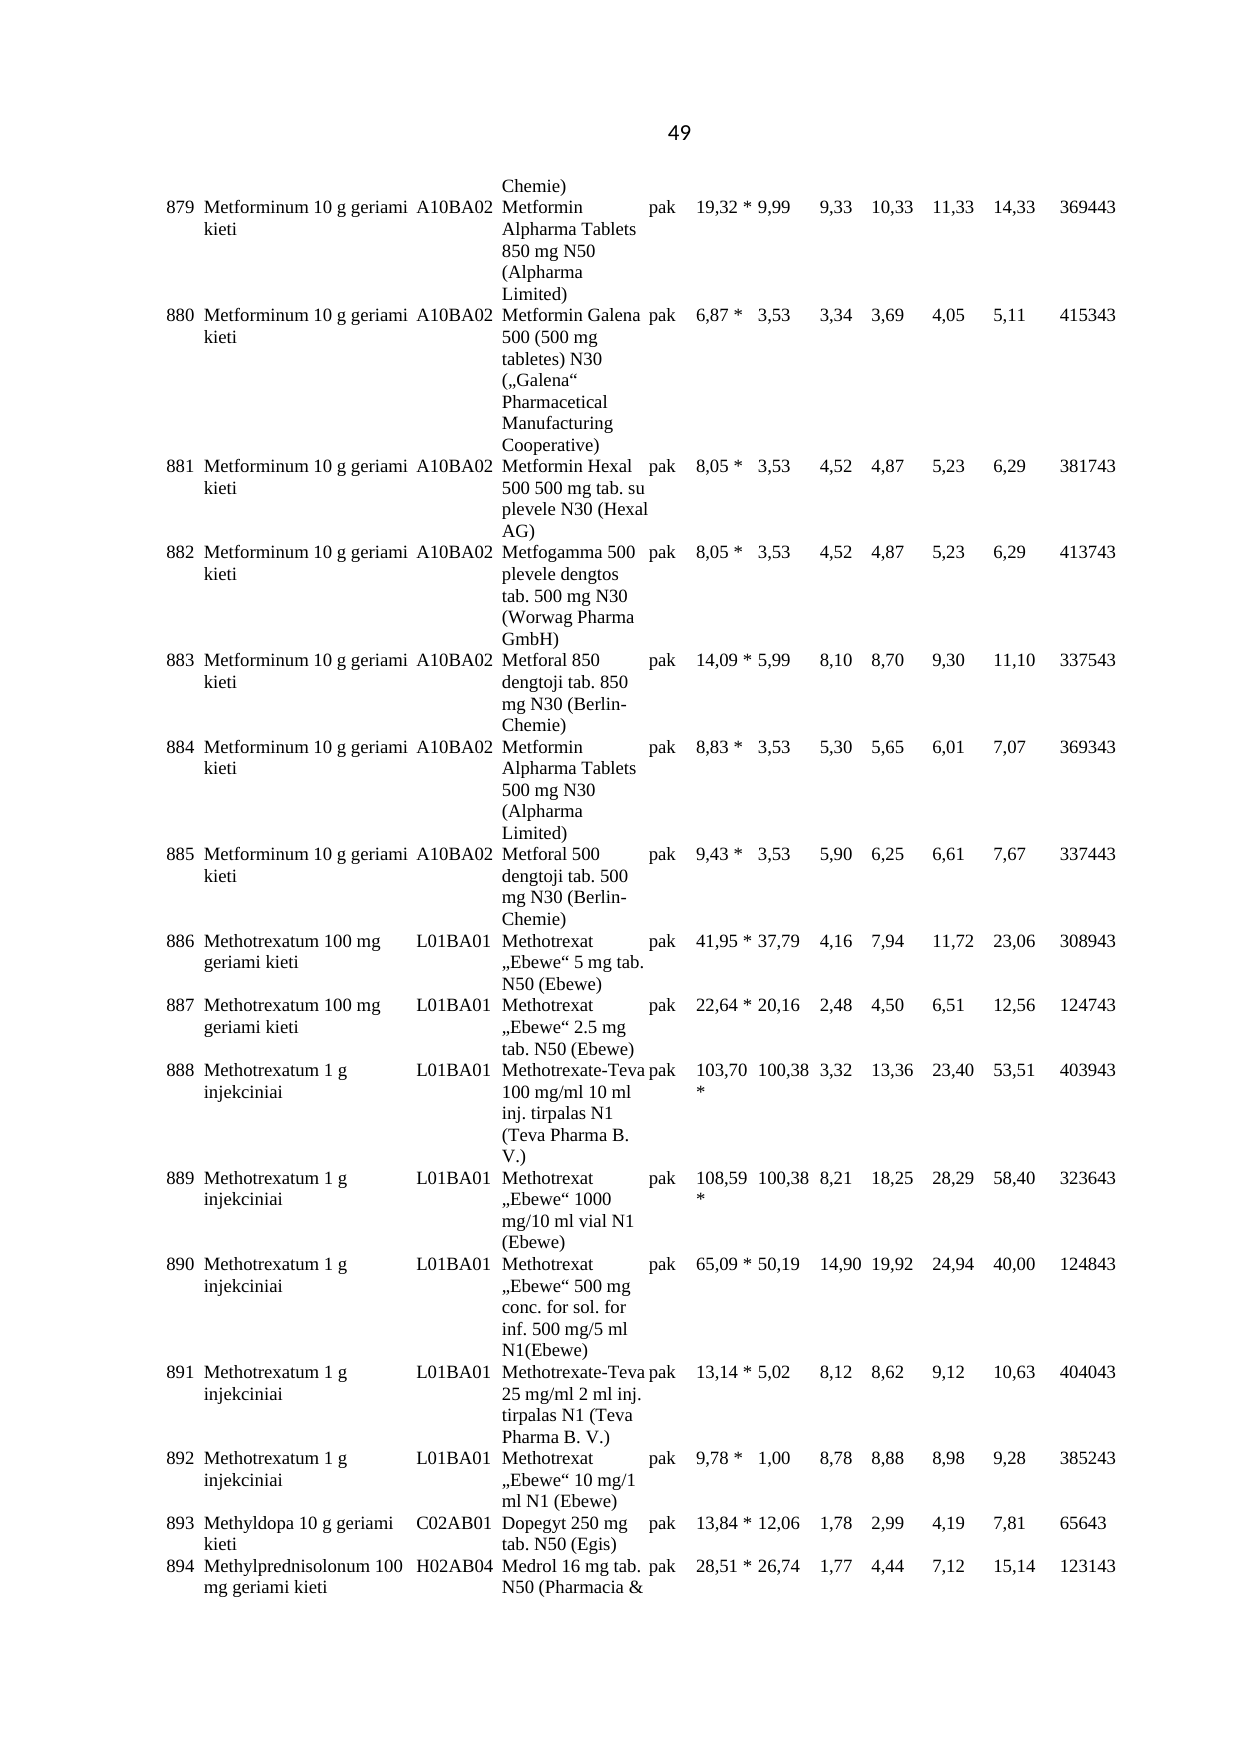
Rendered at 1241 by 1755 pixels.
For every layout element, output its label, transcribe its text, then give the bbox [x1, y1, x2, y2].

table_cell A10BA02 [416, 843, 502, 929]
table_cell 65643 [1060, 1512, 1127, 1555]
table_cell Methotrexatum 1 g injekciniai [204, 1167, 416, 1253]
table_cell 883 [166, 649, 203, 736]
table_cell 14,90 [820, 1253, 871, 1361]
table_cell 40,00 [993, 1253, 1059, 1361]
table_cell Metforminum 10 g geriami kieti [204, 304, 416, 455]
table_cell Methyldopa 10 g geriami kieti [204, 1512, 416, 1555]
table_cell 891 [166, 1361, 203, 1447]
table_cell Methotrexat „Ebewe“ 2.5 mg tab. N50 (Ebewe) [502, 994, 648, 1059]
table_cell 893 [166, 1512, 203, 1555]
table_cell L01BA01 [416, 1361, 502, 1447]
table_cell 1,78 [820, 1512, 871, 1555]
table_cell 12,56 [993, 994, 1059, 1059]
table_cell 5,30 [820, 736, 871, 843]
table_cell 8,83 * [696, 736, 758, 843]
table_cell 6,01 [932, 736, 993, 843]
table_cell 4,87 [871, 541, 932, 649]
table_cell [758, 175, 819, 196]
table_cell 888 [166, 1059, 203, 1167]
table_cell 5,90 [820, 843, 871, 929]
table_cell 4,16 [820, 930, 871, 994]
table_cell 8,98 [932, 1447, 993, 1512]
table_cell 3,53 [758, 455, 819, 541]
table_cell Methotrexat „Ebewe“ 500 mg conc. for sol. for inf. 500 mg/5 ml N1(Ebewe) [502, 1253, 648, 1361]
table_cell Methotrexat „Ebewe“ 5 mg tab. N50 (Ebewe) [502, 930, 648, 994]
table_cell 9,28 [993, 1447, 1059, 1512]
table_cell Methotrexatum 100 mg geriami kieti [204, 994, 416, 1059]
table_cell pak [649, 994, 696, 1059]
table_cell L01BA01 [416, 994, 502, 1059]
table_cell 415343 [1060, 304, 1127, 455]
table_cell 885 [166, 843, 203, 929]
table_cell pak [649, 1555, 696, 1598]
table_cell pak [649, 1447, 696, 1512]
table_cell 369343 [1060, 736, 1127, 843]
table_cell 4,52 [820, 541, 871, 649]
table_cell 14,09 * [696, 649, 758, 736]
table_cell L01BA01 [416, 930, 502, 994]
table_cell 6,29 [993, 541, 1059, 649]
table_cell 3,32 [820, 1059, 871, 1167]
table_cell 9,30 [932, 649, 993, 736]
table_cell 7,67 [993, 843, 1059, 929]
table_cell A10BA02 [416, 736, 502, 843]
table_cell Metfogamma 500 plevele dengtos tab. 500 mg N30 (Worwag Pharma GmbH) [502, 541, 648, 649]
table_cell 8,21 [820, 1167, 871, 1253]
table_cell 5,02 [758, 1361, 819, 1447]
table_cell 6,51 [932, 994, 993, 1059]
table_cell 6,61 [932, 843, 993, 929]
table_cell Metformin Hexal 500 500 mg tab. su plevele N30 (Hexal AG) [502, 455, 648, 541]
table_cell 11,10 [993, 649, 1059, 736]
table_cell 2,99 [871, 1512, 932, 1555]
table_cell 7,81 [993, 1512, 1059, 1555]
table_cell Metforal 500 dengtoji tab. 500 mg N30 (Berlin-Chemie) [502, 843, 648, 929]
table_cell 894 [166, 1555, 203, 1598]
table_cell Methotrexate-Teva 25 mg/ml 2 ml inj. tirpalas N1 (Teva Pharma B. V.) [502, 1361, 648, 1447]
table_cell Dopegyt 250 mg tab. N50 (Egis) [502, 1512, 648, 1555]
table_cell 65,09 * [696, 1253, 758, 1361]
table_cell 1,00 [758, 1447, 819, 1512]
table_cell Metformin Alpharma Tablets 850 mg N50 (Alpharma Limited) [502, 196, 648, 304]
table_cell Chemie) [502, 175, 648, 196]
table_cell 23,40 [932, 1059, 993, 1167]
table_cell 2,48 [820, 994, 871, 1059]
table_cell 886 [166, 930, 203, 994]
table_cell pak [649, 455, 696, 541]
table_cell 884 [166, 736, 203, 843]
table_cell L01BA01 [416, 1253, 502, 1361]
table_cell 108,59 * [696, 1167, 758, 1253]
table_cell 381743 [1060, 455, 1127, 541]
table_cell 8,88 [871, 1447, 932, 1512]
table_cell [993, 175, 1059, 196]
table_cell 7,07 [993, 736, 1059, 843]
table_cell 4,19 [932, 1512, 993, 1555]
table_cell 8,70 [871, 649, 932, 736]
table_cell C02AB01 [416, 1512, 502, 1555]
table_cell 11,33 [932, 196, 993, 304]
table_cell 8,10 [820, 649, 871, 736]
table_cell 13,36 [871, 1059, 932, 1167]
table_cell pak [649, 736, 696, 843]
table_cell 5,23 [932, 455, 993, 541]
table_cell 22,64 * [696, 994, 758, 1059]
table_cell pak [649, 196, 696, 304]
table_cell 58,40 [993, 1167, 1059, 1253]
table_cell Metforal 850 dengtoji tab. 850 mg N30 (Berlin-Chemie) [502, 649, 648, 736]
table_cell L01BA01 [416, 1167, 502, 1253]
table_cell 9,12 [932, 1361, 993, 1447]
table_cell pak [649, 930, 696, 994]
table_cell 28,51 * [696, 1555, 758, 1598]
table_cell A10BA02 [416, 304, 502, 455]
table_cell 3,53 [758, 843, 819, 929]
table_cell 6,25 [871, 843, 932, 929]
table_cell 123143 [1060, 1555, 1127, 1598]
table_cell Methotrexatum 1 g injekciniai [204, 1361, 416, 1447]
table_cell [1060, 175, 1127, 196]
table_cell 8,62 [871, 1361, 932, 1447]
table_cell 41,95 * [696, 930, 758, 994]
table_cell 404043 [1060, 1361, 1127, 1447]
table_cell pak [649, 1361, 696, 1447]
table_cell 6,87 * [696, 304, 758, 455]
table_cell 369443 [1060, 196, 1127, 304]
table_cell 308943 [1060, 930, 1127, 994]
table_cell [820, 175, 871, 196]
table_cell pak [649, 541, 696, 649]
table_cell Methylprednisolonum 100 mg geriami kieti [204, 1555, 416, 1598]
table_cell 12,06 [758, 1512, 819, 1555]
table_cell Metformin Alpharma Tablets 500 mg N30 (Alpharma Limited) [502, 736, 648, 843]
table_cell Metforminum 10 g geriami kieti [204, 843, 416, 929]
table_cell 8,05 * [696, 455, 758, 541]
table_cell Methotrexatum 1 g injekciniai [204, 1447, 416, 1512]
table_cell 4,44 [871, 1555, 932, 1598]
table_cell 892 [166, 1447, 203, 1512]
table_cell A10BA02 [416, 196, 502, 304]
table_cell 323643 [1060, 1167, 1127, 1253]
table_cell [932, 175, 993, 196]
table_cell 5,99 [758, 649, 819, 736]
table_cell Metforminum 10 g geriami kieti [204, 736, 416, 843]
table_cell 10,63 [993, 1361, 1059, 1447]
table_cell 403943 [1060, 1059, 1127, 1167]
table_cell 4,87 [871, 455, 932, 541]
table_cell 103,70 * [696, 1059, 758, 1167]
table_cell 9,43 * [696, 843, 758, 929]
table_cell 1,77 [820, 1555, 871, 1598]
table_cell pak [649, 1059, 696, 1167]
table_cell 8,05 * [696, 541, 758, 649]
table_cell pak [649, 304, 696, 455]
table_cell Methotrexatum 1 g injekciniai [204, 1253, 416, 1361]
table_cell Metforminum 10 g geriami kieti [204, 649, 416, 736]
table_cell pak [649, 1167, 696, 1253]
table_cell [696, 175, 758, 196]
table_cell 11,72 [932, 930, 993, 994]
table_cell 4,05 [932, 304, 993, 455]
table_cell 887 [166, 994, 203, 1059]
table_cell 3,53 [758, 736, 819, 843]
table_cell 19,32 * [696, 196, 758, 304]
table_cell Methotrexate-Teva 100 mg/ml 10 ml inj. tirpalas N1 (Teva Pharma B. V.) [502, 1059, 648, 1167]
table_cell 5,23 [932, 541, 993, 649]
table_cell 890 [166, 1253, 203, 1361]
table_cell 8,12 [820, 1361, 871, 1447]
table_cell Methotrexatum 1 g injekciniai [204, 1059, 416, 1167]
table_cell 15,14 [993, 1555, 1059, 1598]
table_cell 8,78 [820, 1447, 871, 1512]
table_cell 23,06 [993, 930, 1059, 994]
table_cell 124743 [1060, 994, 1127, 1059]
table_cell 50,19 [758, 1253, 819, 1361]
table_cell Metforminum 10 g geriami kieti [204, 455, 416, 541]
table_cell A10BA02 [416, 455, 502, 541]
table_cell 5,65 [871, 736, 932, 843]
table_cell 385243 [1060, 1447, 1127, 1512]
table_cell 7,12 [932, 1555, 993, 1598]
table_cell 5,11 [993, 304, 1059, 455]
table_cell 124843 [1060, 1253, 1127, 1361]
table_cell 13,14 * [696, 1361, 758, 1447]
table_cell pak [649, 649, 696, 736]
table_cell [649, 175, 696, 196]
table_cell 337543 [1060, 649, 1127, 736]
table_cell Methotrexat „Ebewe“ 10 mg/1 ml N1 (Ebewe) [502, 1447, 648, 1512]
table_cell 9,99 [758, 196, 819, 304]
table_cell 4,52 [820, 455, 871, 541]
table_cell L01BA01 [416, 1447, 502, 1512]
table_cell 882 [166, 541, 203, 649]
table_cell [166, 175, 203, 196]
table_cell 4,50 [871, 994, 932, 1059]
table_cell 28,29 [932, 1167, 993, 1253]
table_cell 3,34 [820, 304, 871, 455]
table_cell 7,94 [871, 930, 932, 994]
table_cell 880 [166, 304, 203, 455]
table_cell 53,51 [993, 1059, 1059, 1167]
table_cell pak [649, 1253, 696, 1361]
table_cell 26,74 [758, 1555, 819, 1598]
table_cell [416, 175, 502, 196]
table_cell Metformin Galena 500 (500 mg tabletes) N30 („Galena“ Pharmacetical Manufacturing Cooperative) [502, 304, 648, 455]
table_cell Metforminum 10 g geriami kieti [204, 196, 416, 304]
table_cell 14,33 [993, 196, 1059, 304]
table_cell Methotrexatum 100 mg geriami kieti [204, 930, 416, 994]
table_cell 10,33 [871, 196, 932, 304]
table_cell Medrol 16 mg tab. N50 (Pharmacia & [502, 1555, 648, 1598]
table_cell 881 [166, 455, 203, 541]
table_cell 9,33 [820, 196, 871, 304]
table_cell 879 [166, 196, 203, 304]
table_cell Methotrexat „Ebewe“ 1000 mg/10 ml vial N1 (Ebewe) [502, 1167, 648, 1253]
table_cell 20,16 [758, 994, 819, 1059]
table_cell 9,78 * [696, 1447, 758, 1512]
table_cell 889 [166, 1167, 203, 1253]
table_cell 6,29 [993, 455, 1059, 541]
table_cell 337443 [1060, 843, 1127, 929]
table_cell Metforminum 10 g geriami kieti [204, 541, 416, 649]
table_cell 3,53 [758, 304, 819, 455]
table_cell 19,92 [871, 1253, 932, 1361]
table_cell 100,38 [758, 1059, 819, 1167]
table_cell 100,38 [758, 1167, 819, 1253]
table_cell pak [649, 843, 696, 929]
table_cell [204, 175, 416, 196]
table_cell H02AB04 [416, 1555, 502, 1598]
table_cell A10BA02 [416, 541, 502, 649]
table_cell 413743 [1060, 541, 1127, 649]
table_cell L01BA01 [416, 1059, 502, 1167]
table_cell [871, 175, 932, 196]
table_cell A10BA02 [416, 649, 502, 736]
table_cell 13,84 * [696, 1512, 758, 1555]
table_cell 24,94 [932, 1253, 993, 1361]
table_cell 37,79 [758, 930, 819, 994]
table_cell 3,53 [758, 541, 819, 649]
table_cell 18,25 [871, 1167, 932, 1253]
table_cell 3,69 [871, 304, 932, 455]
table_cell pak [649, 1512, 696, 1555]
